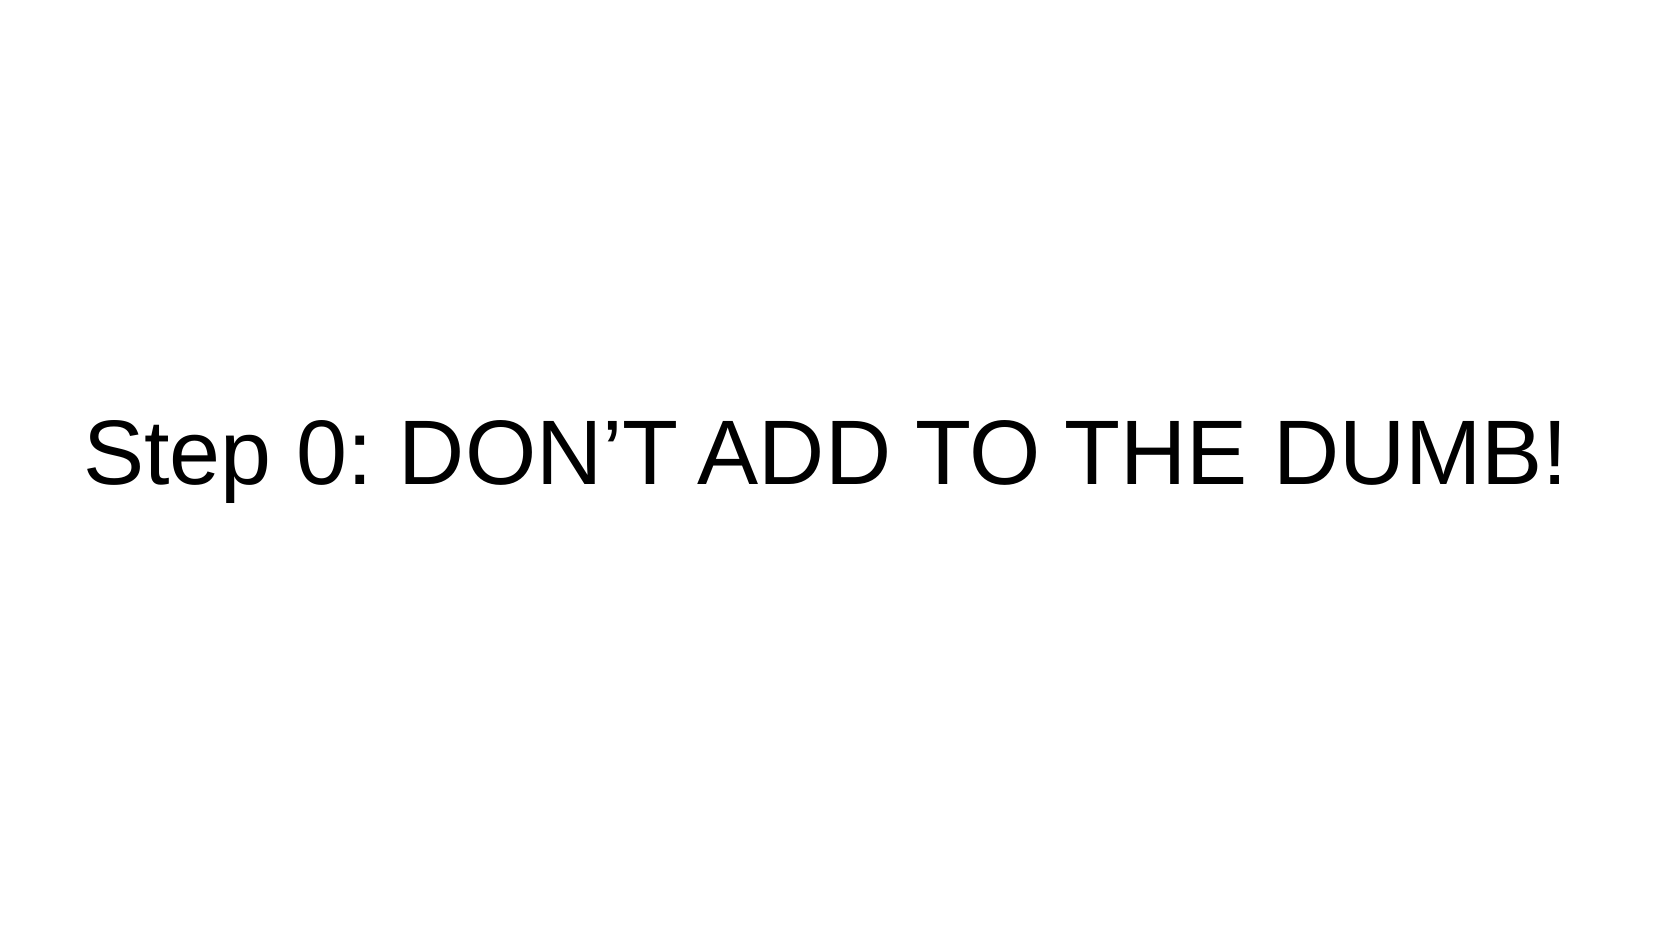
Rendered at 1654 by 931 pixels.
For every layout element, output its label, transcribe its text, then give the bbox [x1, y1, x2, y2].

title Step 0: DON’T ADD TO THE DUMB! [82, 375, 1571, 531]
